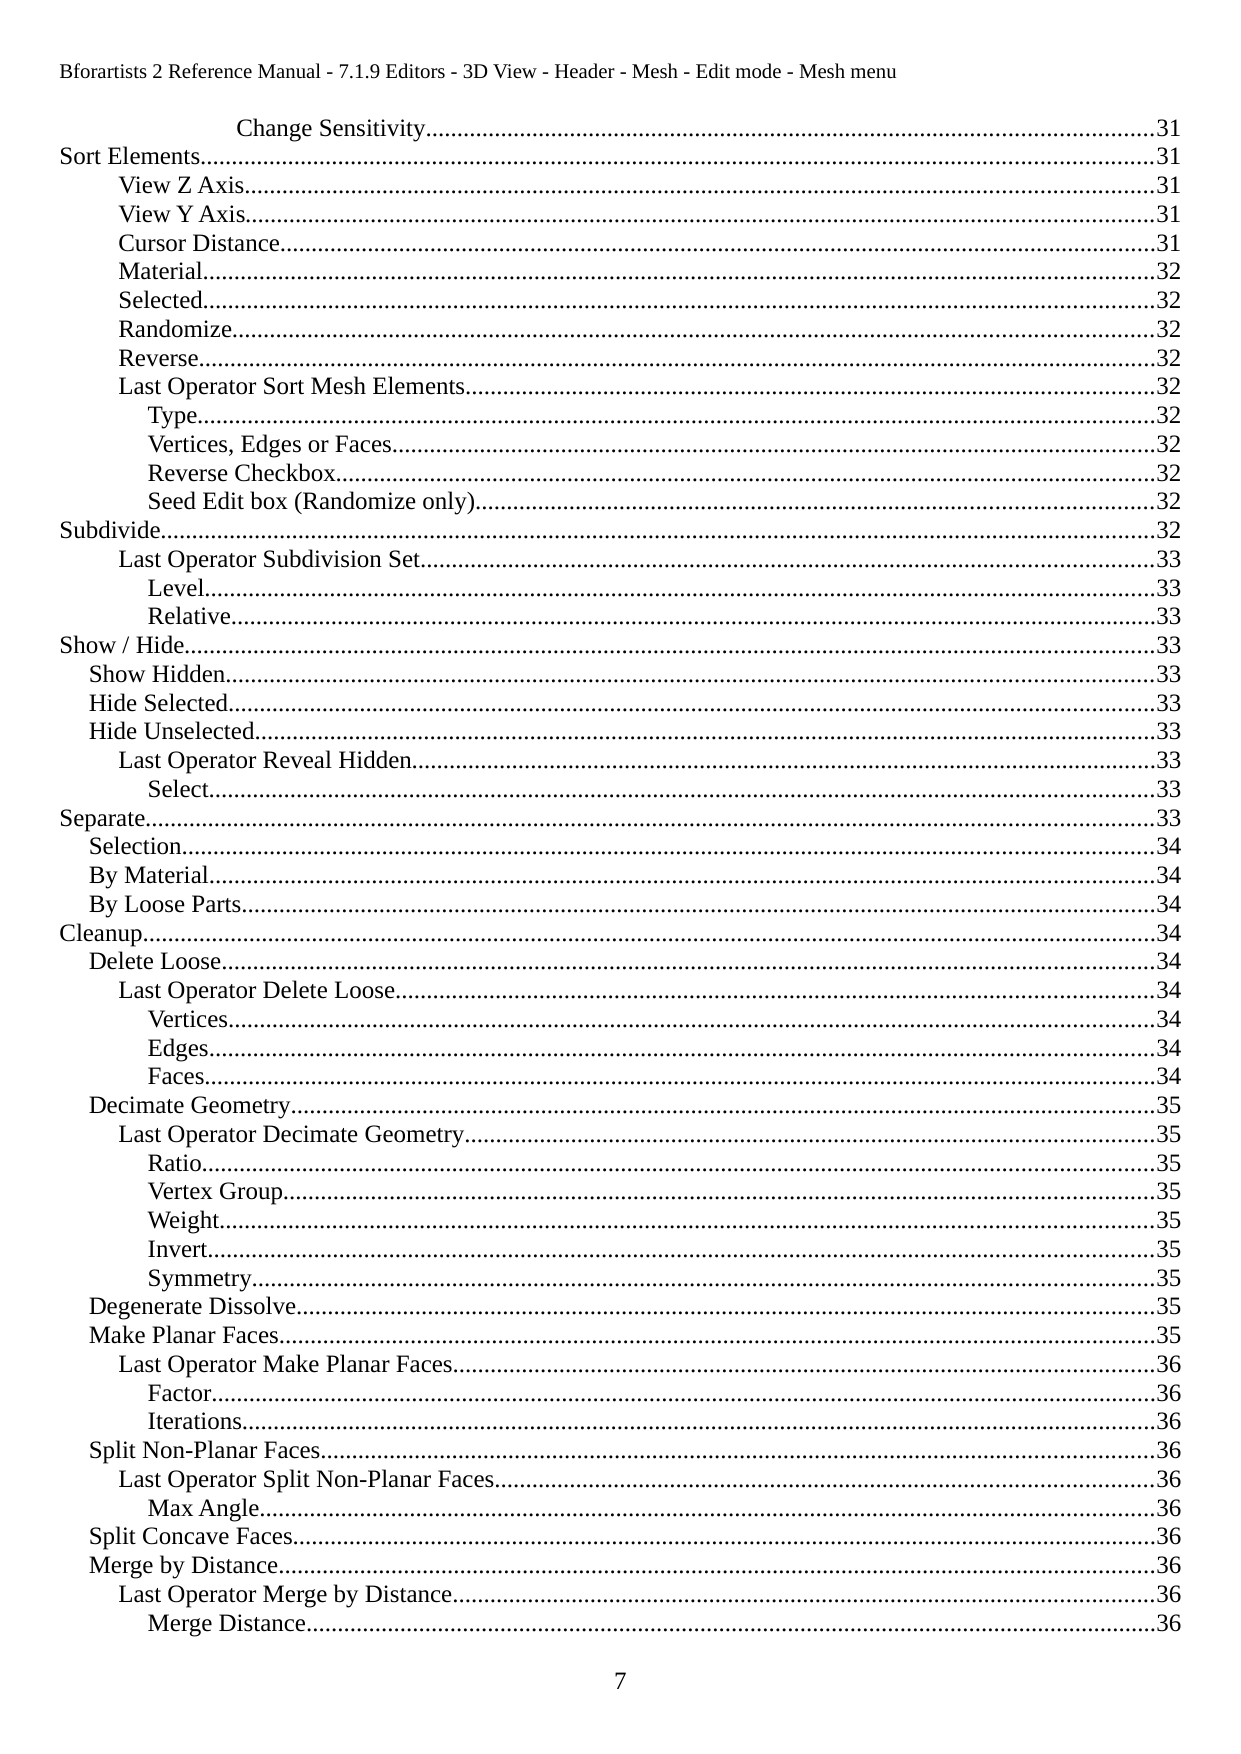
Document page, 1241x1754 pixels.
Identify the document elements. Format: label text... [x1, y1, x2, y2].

text View Y Axis 31 [118, 199, 1181, 228]
text Symmetry 35 [147, 1263, 1181, 1291]
text Vertices, Edges or Faces 32 [147, 429, 1181, 458]
text Factor 36 [147, 1378, 1181, 1406]
text Seed Edit box (Randomize only) 32 [147, 486, 1181, 515]
text Iterations 36 [147, 1406, 1181, 1435]
text Reverse 32 [118, 343, 1181, 371]
text Split Concave Faces 36 [88, 1521, 1181, 1550]
text By Loose Parts 34 [88, 889, 1181, 918]
text Last Operator Split Non-Planar Faces 36 [118, 1464, 1181, 1493]
text Last Operator Reveal Hidden 33 [118, 745, 1181, 774]
text Subdivide 32 [59, 515, 1181, 544]
text Last Operator Delete Loose 34 [118, 975, 1181, 1004]
text Last Operator Decimate Geometry 35 [118, 1119, 1181, 1148]
text Invert 35 [147, 1234, 1181, 1263]
text Hide Unselected 33 [88, 716, 1181, 745]
text Show / Hide 33 [59, 630, 1181, 659]
text Type 32 [147, 400, 1181, 429]
text Vertices 34 [147, 1004, 1181, 1033]
text Hide Selected 33 [88, 688, 1181, 716]
text Last Operator Sort Mesh Elements 32 [118, 371, 1181, 400]
text Decimate Geometry 35 [88, 1090, 1181, 1119]
text Show Hidden 33 [88, 659, 1181, 688]
text Weight 35 [147, 1205, 1181, 1234]
text Cleanup 34 [59, 918, 1181, 946]
text Ratio 35 [147, 1148, 1181, 1176]
text Split Non-Planar Faces 36 [88, 1435, 1181, 1464]
text Reverse Checkbox 32 [147, 458, 1181, 486]
text Make Planar Faces 35 [88, 1320, 1181, 1349]
text Degenerate Dissolve 35 [88, 1291, 1181, 1320]
text Level 33 [147, 573, 1181, 601]
text Select 33 [147, 774, 1181, 803]
text Last Operator Make Planar Faces 36 [118, 1349, 1181, 1378]
text View Z Axis 31 [118, 170, 1181, 199]
text Delete Loose 34 [88, 946, 1181, 975]
text Vertex Group 35 [147, 1176, 1181, 1205]
text Merge by Distance 36 [88, 1550, 1181, 1579]
text Relative 33 [147, 601, 1181, 630]
text Last Operator Merge by Distance 36 [118, 1579, 1181, 1608]
text Sort Elements 31 [59, 141, 1181, 170]
text Merge Distance 36 [147, 1608, 1181, 1636]
text Faces 34 [147, 1061, 1181, 1090]
text Separate 33 [59, 803, 1181, 831]
text Material 32 [118, 256, 1181, 285]
text Edges 34 [147, 1033, 1181, 1061]
text By Material 34 [88, 860, 1181, 889]
text Randomize 32 [118, 314, 1181, 343]
text Change Sensitivity 31 [236, 113, 1181, 141]
text Selected 32 [118, 285, 1181, 314]
text Max Angle 36 [147, 1493, 1181, 1521]
text Selection 34 [88, 831, 1181, 860]
text Last Operator Subdivision Set 33 [118, 544, 1181, 573]
text Cursor Distance 31 [118, 228, 1181, 256]
